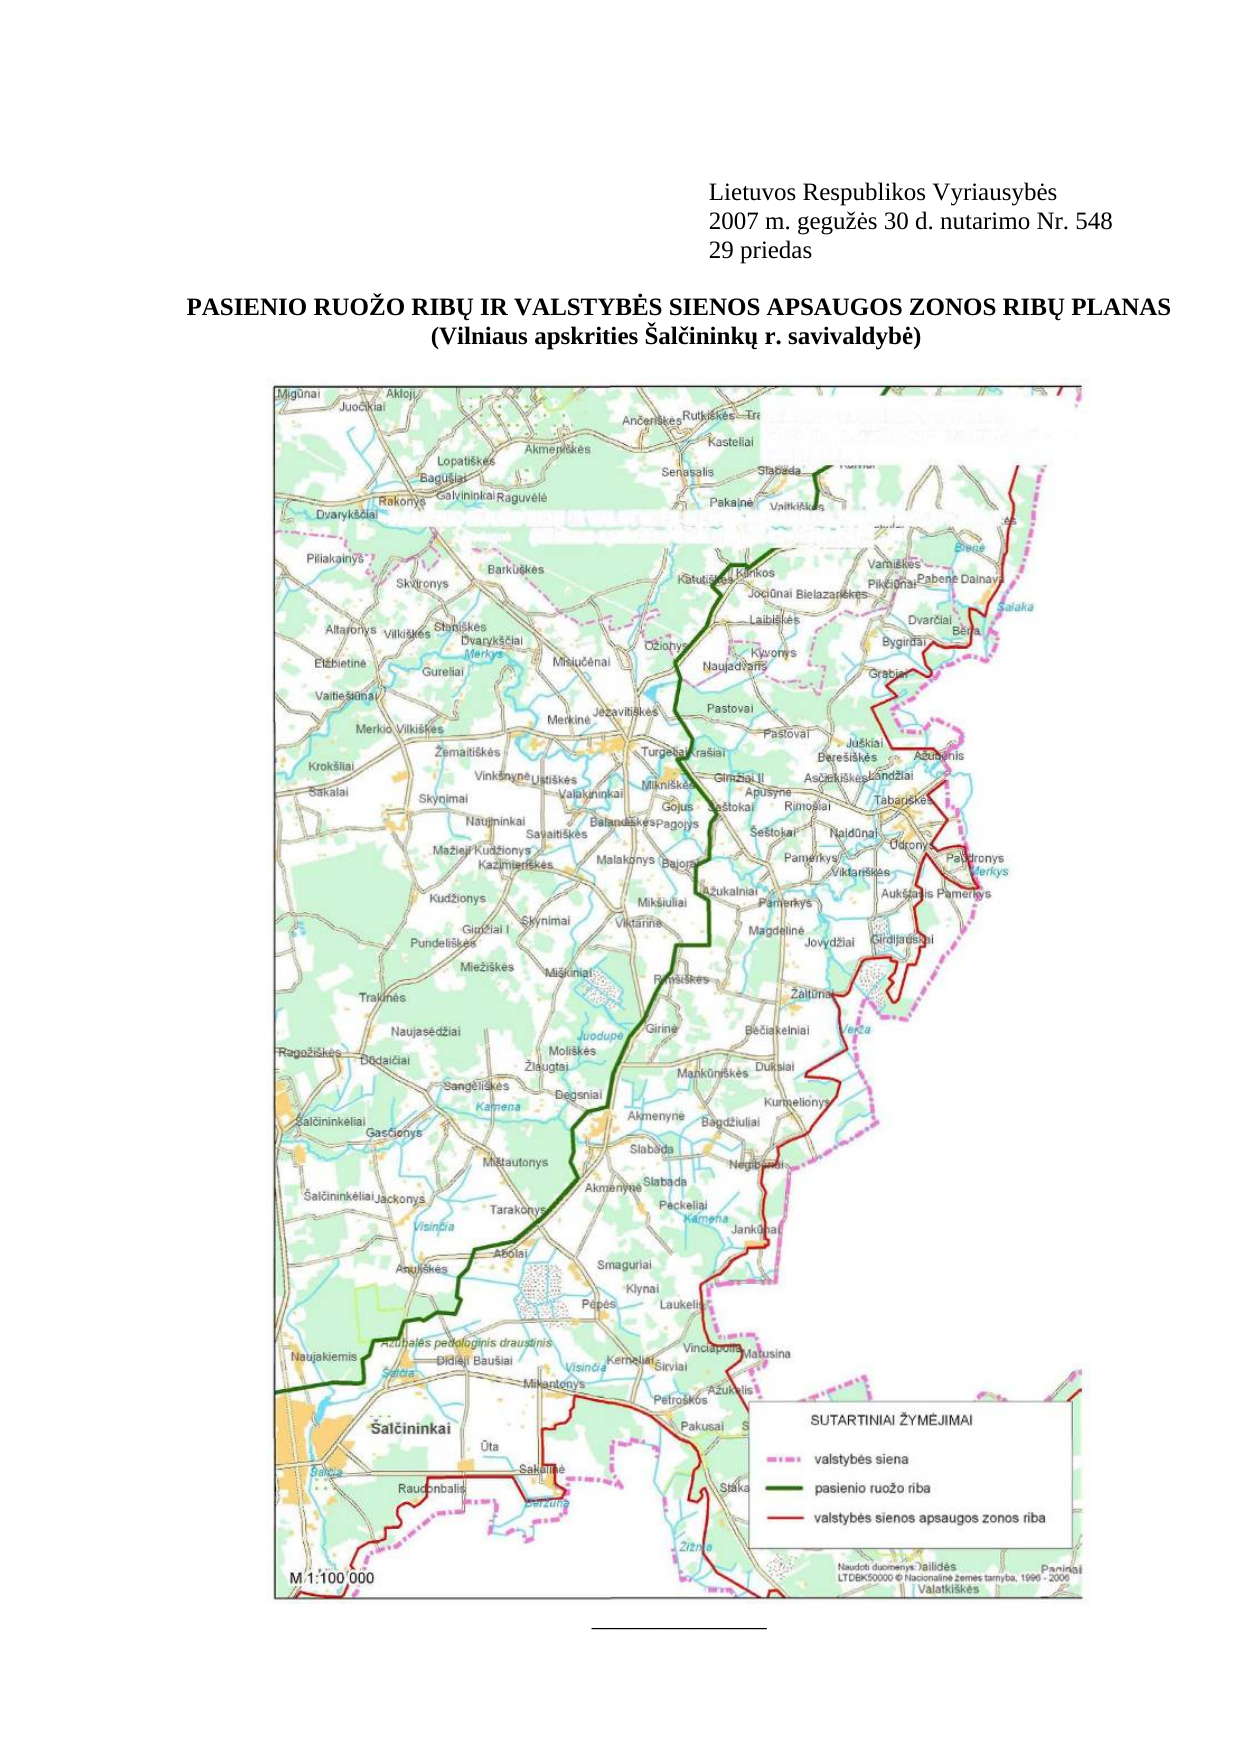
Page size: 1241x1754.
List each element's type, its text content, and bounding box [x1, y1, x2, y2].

text Lietuvos Respublikos Vyriausybės [177, 177, 1181, 206]
text 2007 m. gegužės 30 d. nutarimo Nr. 548 [177, 206, 1181, 235]
text 29 priedas [177, 235, 1181, 263]
text ______________ [177, 1603, 1181, 1632]
text PASIENIO RUOŽO RIBŲ IR VALSTYBĖS SIENOS APSAUGOS ZONOS RIBŲ PLANAS (Vilniaus apskrities Šalčininkų r. savivaldybė) [177, 292, 1181, 350]
